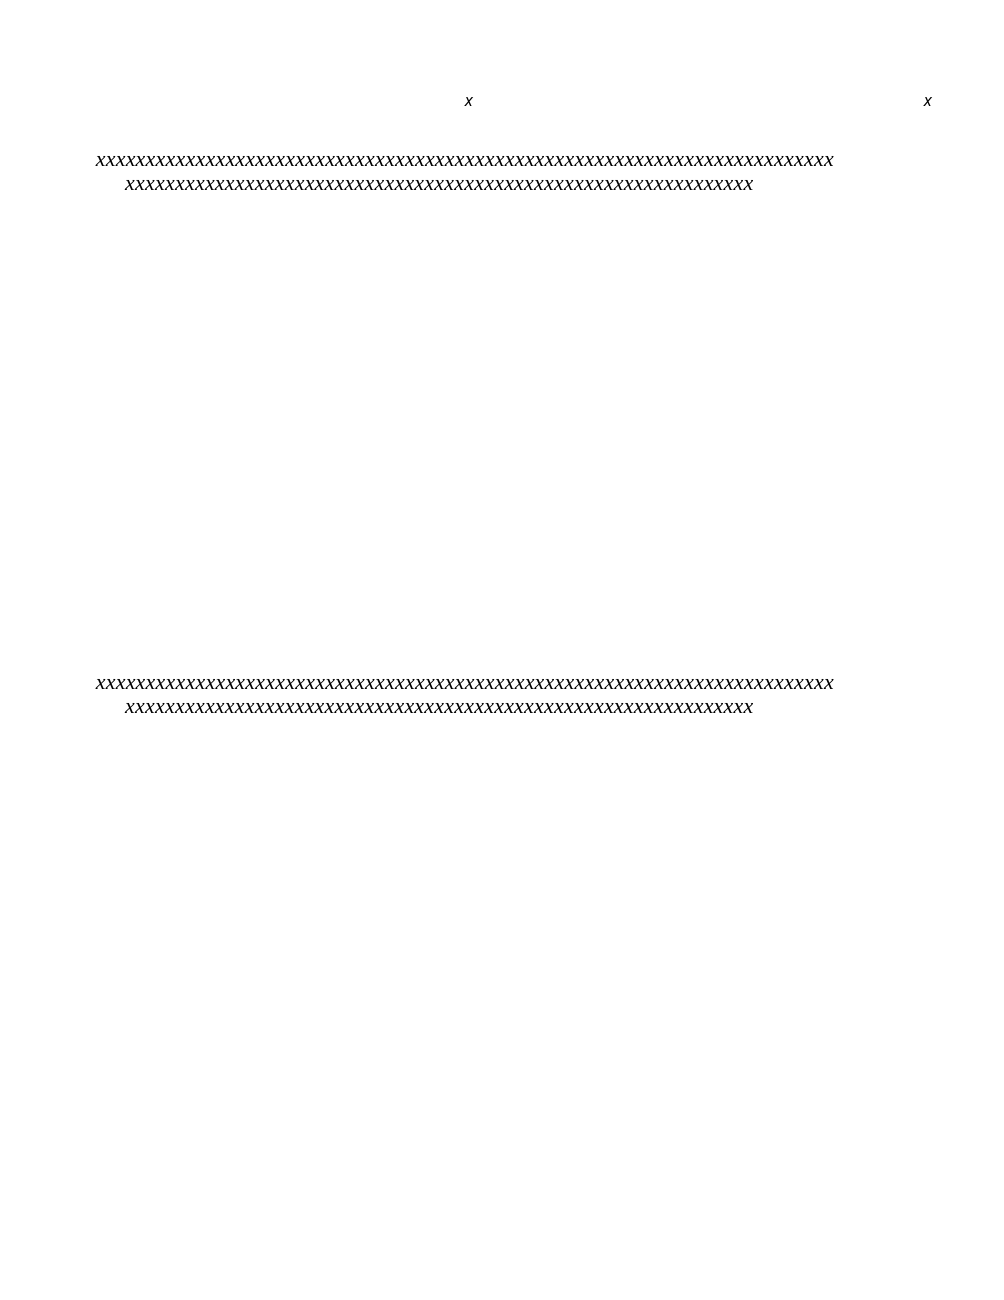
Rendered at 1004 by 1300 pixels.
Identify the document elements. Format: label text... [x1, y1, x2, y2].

text xxxxxxxxxxxxxxxxxxxxxxxxxxxxxxxxxxxxxxxxxxxxxxxxxxxxxxxxxxxxxxxxxxxxxxxxxxxxxxxxxxxxxxxxxxxxxxxxxxxxxxxxxxxxxxxxxxxxxxxxxxxxxxxxxxxxxxxxx [96, 669, 846, 718]
text xxxxxxxxxxxxxxxxxxxxxxxxxxxxxxxxxxxxxxxxxxxxxxxxxxxxxxxxxxxxxxxxxxxxxxxxxxxxxxxxxxxxxxxxxxxxxxxxxxxxxxxxxxxxxxxxxxxxxxxxxxxxxxxxxxxxxxxxx [96, 147, 846, 196]
